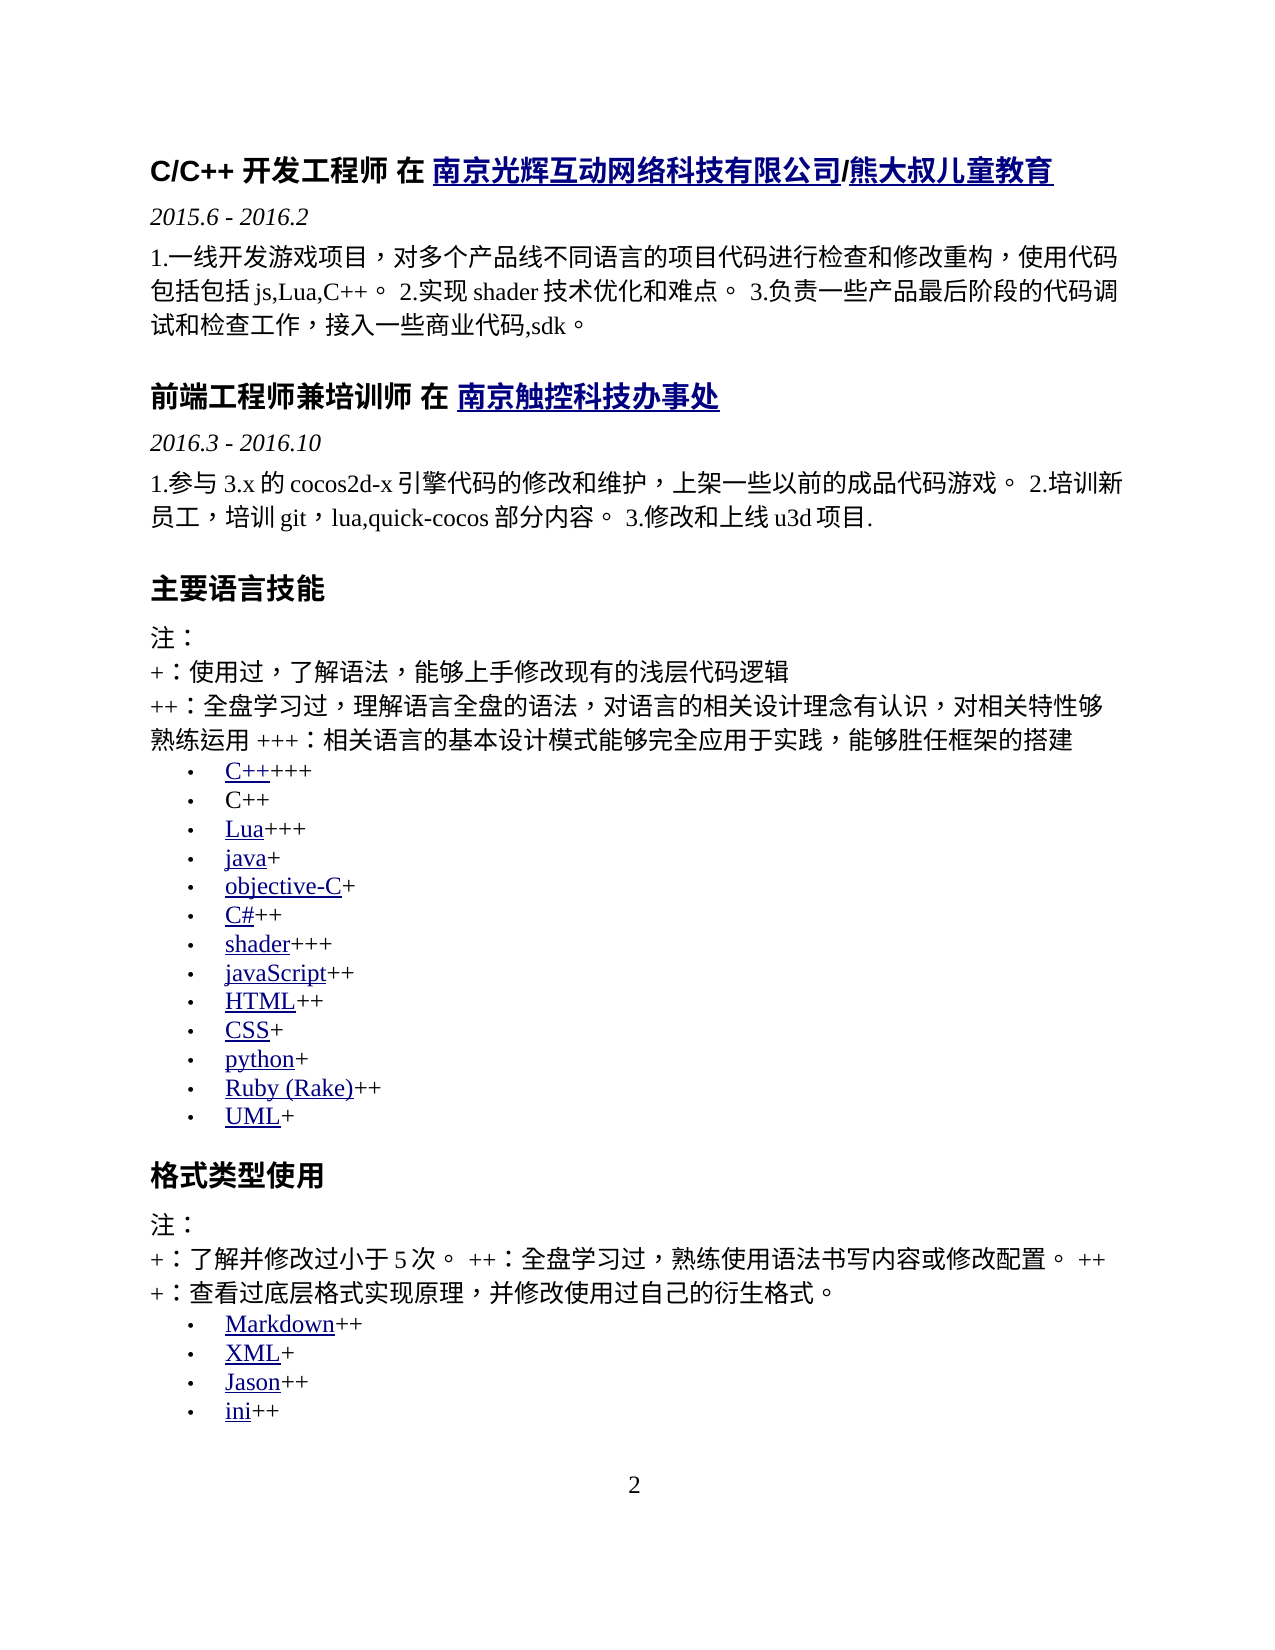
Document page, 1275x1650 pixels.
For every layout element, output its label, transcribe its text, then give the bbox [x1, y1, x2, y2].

list C++ [187, 785, 1125, 814]
list UML+ [187, 1101, 1125, 1130]
list javaScript++ [187, 958, 1125, 986]
list objective-C+ [187, 871, 1125, 900]
text 注： +：了解并修改过小于5次。 ++：全盘学习过，熟练使用语法书写内容或修改配置。 +++：查看过底层格式实现原理，并修改使用过自己的衍生格式。 [150, 1207, 1125, 1309]
subtitle C/C++ 开发工程师 在 南京光辉互动网络科技有限公司/熊大叔儿童教育 [150, 150, 1125, 190]
list C#++ [187, 900, 1125, 929]
subtitle 格式类型使用 [150, 1155, 1125, 1195]
text 1.一线开发游戏项目，对多个产品线不同语言的项目代码进行检查和修改重构，使用代码包括包括js,Lua,C++。 2.实现shader技术优化和难点。 3.负责一些产品最后阶段的代码调试和检查工作，接入一些商业代码,sdk。 [150, 240, 1125, 342]
text 2016.3 - 2016.10 [150, 428, 1125, 457]
list python+ [187, 1044, 1125, 1073]
list Markdown++ [187, 1309, 1125, 1338]
list ini++ [187, 1396, 1125, 1424]
list CSS+ [187, 1015, 1125, 1044]
text 2015.6 - 2016.2 [150, 202, 1125, 231]
list Ruby (Rake)++ [187, 1073, 1125, 1101]
subtitle 主要语言技能 [150, 568, 1125, 608]
list XML+ [187, 1338, 1125, 1367]
list Jason++ [187, 1367, 1125, 1396]
list HTML++ [187, 986, 1125, 1015]
list java+ [187, 843, 1125, 871]
list C+++++ [187, 756, 1125, 785]
list Lua+++ [187, 814, 1125, 843]
subtitle 前端工程师兼培训师 在 南京触控科技办事处 [150, 376, 1125, 416]
text 注： +：使用过，了解语法，能够上手修改现有的浅层代码逻辑 ++：全盘学习过，理解语言全盘的语法，对语言的相关设计理念有认识，对相关特性够熟练运用 +++：相关语言的基本设计模式能够完全应用于实践，能够胜任框架的搭建 [150, 620, 1125, 756]
text 1.参与3.x的cocos2d-x引擎代码的修改和维护，上架一些以前的成品代码游戏。 2.培训新员工，培训git，lua,quick-cocos部分内容。 3.修改和上线u3d项目. [150, 466, 1125, 534]
list shader+++ [187, 929, 1125, 958]
